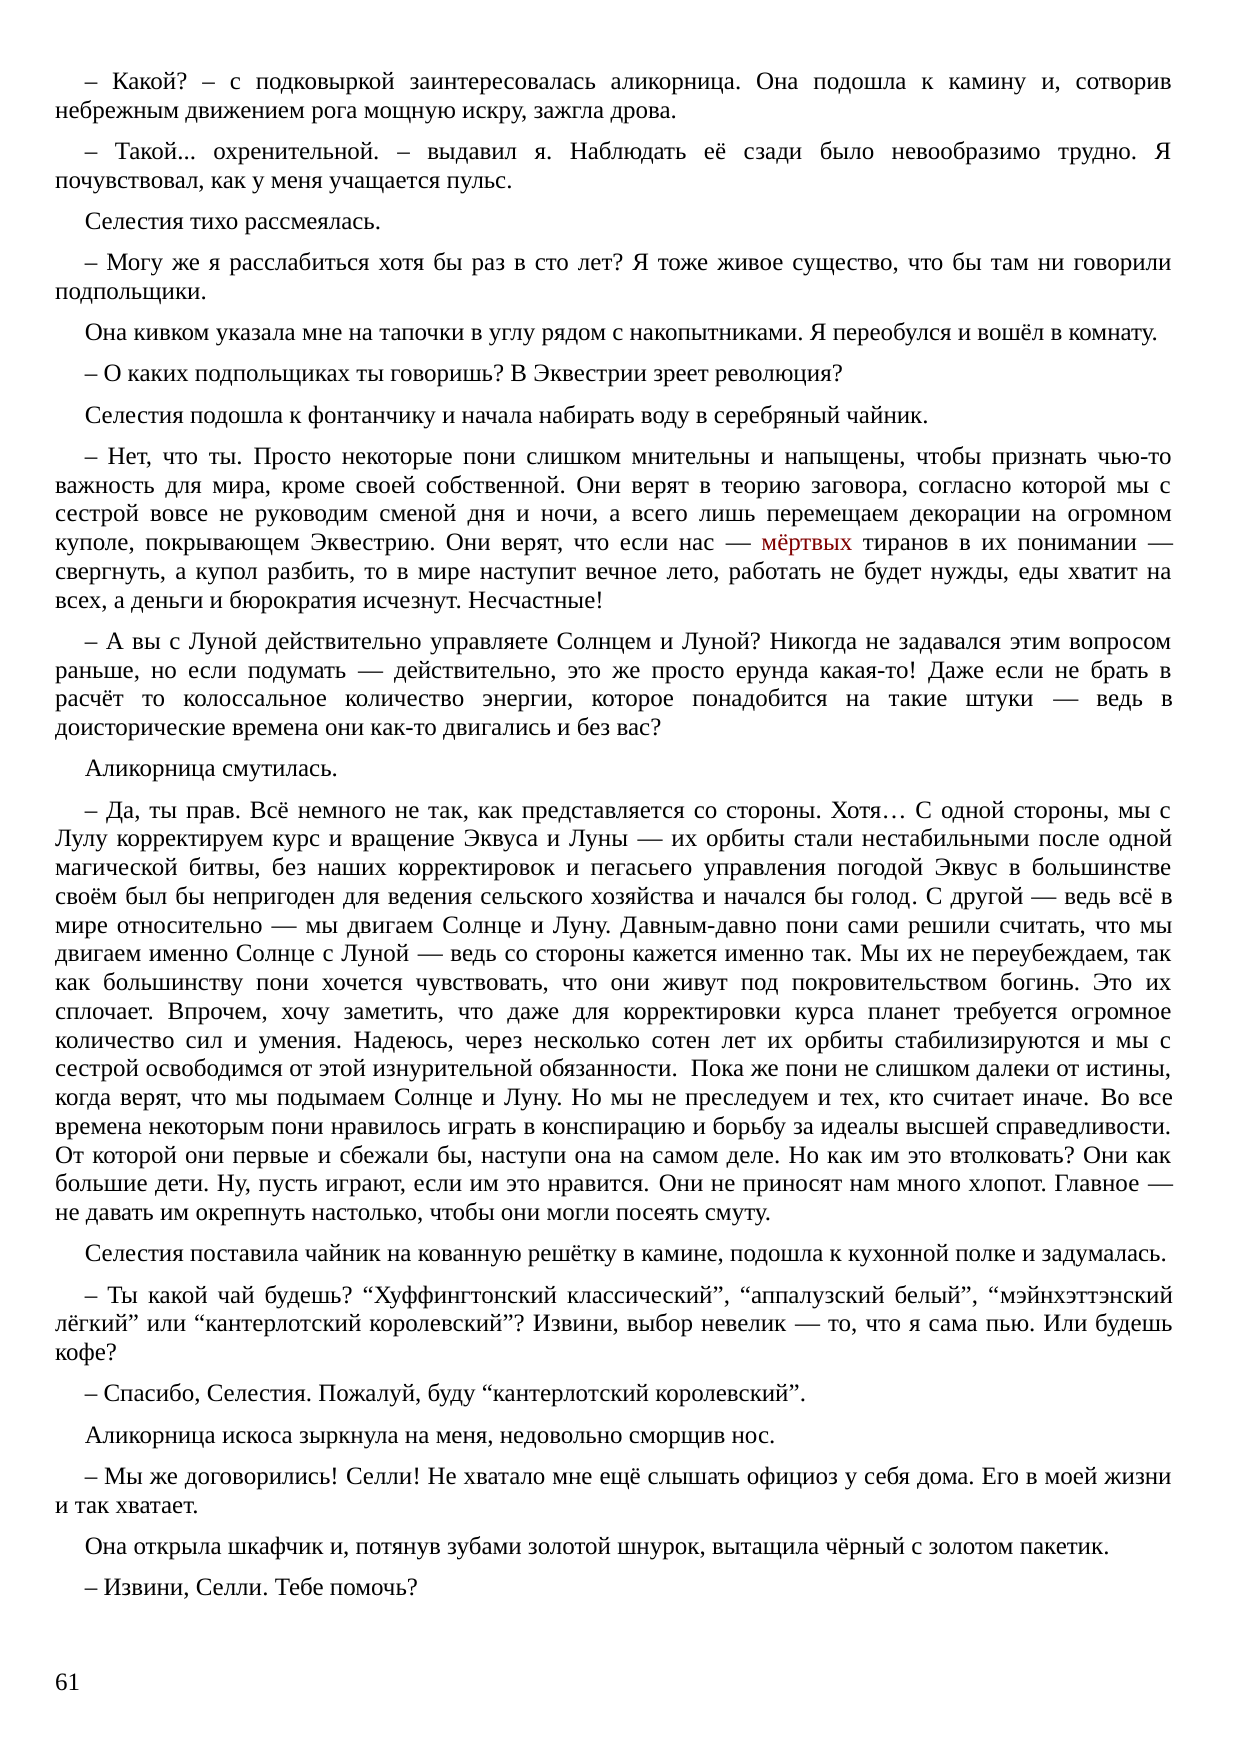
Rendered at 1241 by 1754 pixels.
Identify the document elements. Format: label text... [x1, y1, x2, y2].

text Она кивком указала мне на тапочки в углу рядом с накопытниками. Я переобулся и вошёл в комнату. [55, 317, 1173, 346]
text Селестия поставила чайник на кованную решётку в камине, подошла к кухонной полке и задумалась. [55, 1238, 1173, 1267]
text Аликорница смутилась. [55, 753, 1173, 782]
text – Да, ты прав. Всё немного не так, как представляется со стороны. Хотя… С одной стороны, мы с Лулу корректируем курс и вращение Эквуса и Луны — их орбиты стали нестабильными после одной магической битвы, без наших корректировок и пегасьего управления погодой Эквус в большинстве своём был бы непригоден для ведения сельского хозяйства и начался бы голод. С другой — ведь всё в мире относительно — мы двигаем Солнце и Луну. Давным-давно пони сами решили считать, что мы двигаем именно Солнце с Луной — ведь со стороны кажется именно так. Мы их не переубеждаем, так как большинству пони хочется чувствовать, что они живут под покровительством богинь. Это их сплочает. Впрочем, хочу заметить, что даже для корректировки курса планет требуется огромное количество сил и умения. Надеюсь, через несколько сотен лет их орбиты стабилизируются и мы с сестрой освободимся от этой изнурительной обязанности. Пока же пони не слишком далеки от истины, когда верят, что мы подымаем Солнце и Луну. Но мы не преследуем и тех, кто считает иначе. Во все времена некоторым пони нравилось играть в конспирацию и борьбу за идеалы высшей справедливости. От которой они первые и сбежали бы, наступи она на самом деле. Но как им это втолковать? Они как большие дети. Ну, пусть играют, если им это нравится. Они не приносят нам много хлопот. Главное — не давать им окрепнуть настолько, чтобы они могли посеять смуту. [55, 795, 1173, 1226]
text Селестия тихо рассмеялась. [55, 206, 1173, 235]
text – Извини, Селли. Тебе помочь? [55, 1572, 1173, 1601]
text – О каких подпольщиках ты говоришь? В Эквестрии зреет революция? [55, 358, 1173, 387]
text Аликорница искоса зыркнула на меня, недовольно сморщив нос. [55, 1420, 1173, 1448]
text – Мы же договорились! Селли! Не хватало мне ещё слышать официоз у себя дома. Его в моей жизни и так хватает. [55, 1461, 1173, 1518]
text – А вы с Луной действительно управляете Солнцем и Луной? Никогда не задавался этим вопросом раньше, но если подумать — действительно, это же просто ерунда какая-то! Даже если не брать в расчёт то колоссальное количество энергии, которое понадобится на такие штуки — ведь в доисторические времена они как-то двигались и без вас? [55, 626, 1173, 741]
text – Ты какой чай будешь? “Хуффингтонский классический”, “аппалузский белый”, “мэйнхэттэнский лёгкий” или “кантерлотский королевский”? Извини, выбор невелик — то, что я сама пью. Или будешь кофе? [55, 1280, 1173, 1366]
text – Какой? – с подковыркой заинтересовалась аликорница. Она подошла к камину и, сотворив небрежным движением рога мощную искру, зажгла дрова. [55, 66, 1173, 123]
text Селестия подошла к фонтанчику и начала набирать воду в серебряный чайник. [55, 400, 1173, 428]
text – Спасибо, Селестия. Пожалуй, буду “кантерлотский королевский”. [55, 1378, 1173, 1407]
text – Такой... охренительной. – выдавил я. Наблюдать её сзади было невообразимо трудно. Я почувствовал, как у меня учащается пульс. [55, 136, 1173, 193]
text – Могу же я расслабиться хотя бы раз в сто лет? Я тоже живое существо, что бы там ни говорили подпольщики. [55, 247, 1173, 305]
text Она открыла шкафчик и, потянув зубами золотой шнурок, вытащила чёрный с золотом пакетик. [55, 1531, 1173, 1560]
text – Нет, что ты. Просто некоторые пони слишком мнительны и напыщены, чтобы признать чью-то важность для мира, кроме своей собственной. Они верят в теорию заговора, согласно которой мы с сестрой вовсе не руководим сменой дня и ночи, а всего лишь перемещаем декорации на огромном куполе, покрывающем Эквестрию. Они верят, что если нас — мёртвых тиранов в их понимании — свергнуть, а купол разбить, то в мире наступит вечное лето, работать не будет нужды, еды хватит на всех, а деньги и бюрократия исчезнут. Несчастные! [55, 441, 1173, 613]
